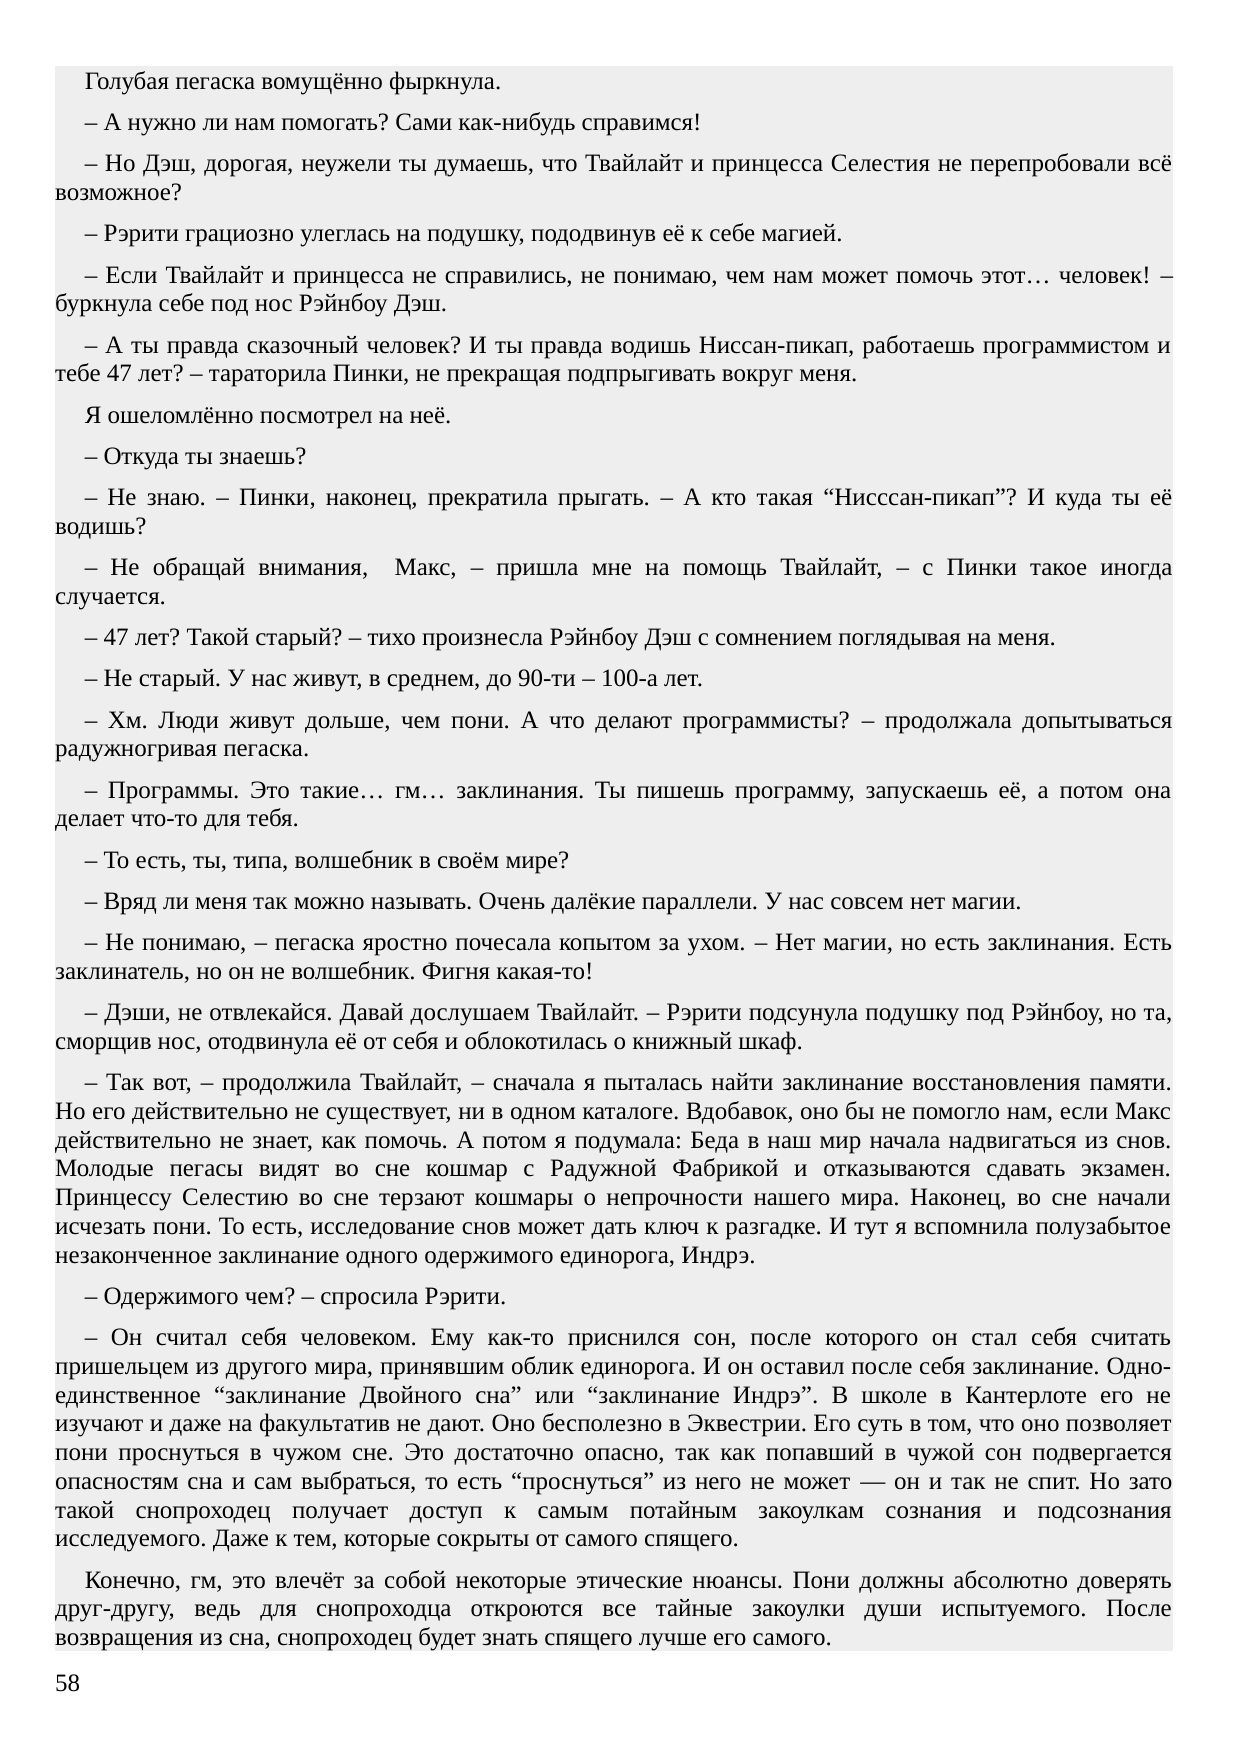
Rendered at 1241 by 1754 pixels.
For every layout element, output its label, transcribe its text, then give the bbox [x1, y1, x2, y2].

text – Рэрити грациозно улеглась на подушку, пододвинув её к себе магией. [55, 218, 1173, 247]
text – А ты правда сказочный человек? И ты правда водишь Ниссан-пикап, работаешь программистом и тебе 47 лет? – тараторила Пинки, не прекращая подпрыгивать вокруг меня. [55, 330, 1173, 387]
text Конечно, гм, это влечёт за собой некоторые этические нюансы. Пони должны абсолютно доверять друг-другу, ведь для снопроходца откроются все тайные закоулки души испытуемого. После возвращения из сна, снопроходец будет знать спящего лучше его самого. [55, 1565, 1173, 1651]
text – Вряд ли меня так можно называть. Очень далёкие параллели. У нас совсем нет магии. [55, 886, 1173, 915]
text – Так вот, – продолжила Твайлайт, – сначала я пыталась найти заклинание восстановления памяти. Но его действительно не существует, ни в одном каталоге. Вдобавок, оно бы не помогло нам, если Макс действительно не знает, как помочь. А потом я подумала: Беда в наш мир начала надвигаться из снов. Молодые пегасы видят во сне кошмар с Радужной Фабрикой и отказываются сдавать экзамен. Принцессу Селестию во сне терзают кошмары о непрочности нашего мира. Наконец, во сне начали исчезать пони. То есть, исследование снов может дать ключ к разгадке. И тут я вспомнила полузабытое незаконченное заклинание одного одержимого единорога, Индрэ. [55, 1067, 1173, 1268]
text – 47 лет? Такой старый? – тихо произнесла Рэйнбоу Дэш с сомнением поглядывая на меня. [55, 622, 1173, 651]
text Я ошеломлённо посмотрел на неё. [55, 400, 1173, 428]
text – То есть, ты, типа, волшебник в своём мире? [55, 845, 1173, 873]
text – Программы. Это такие… гм… заклинания. Ты пишешь программу, запускаешь её, а потом она делает что-то для тебя. [55, 775, 1173, 832]
text – Не обращай внимания, Макс, – пришла мне на помощь Твайлайт, – с Пинки такое иногда случается. [55, 552, 1173, 610]
text – Если Твайлайт и принцесса не справились, не понимаю, чем нам может помочь этот… человек! – буркнула себе под нос Рэйнбоу Дэш. [55, 260, 1173, 317]
text – Не понимаю, – пегаска яростно почесала копытом за ухом. – Нет магии, но есть заклинания. Есть заклинатель, но он не волшебник. Фигня какая-то! [55, 927, 1173, 985]
text – Одержимого чем? – спросила Рэрити. [55, 1281, 1173, 1310]
text – Не знаю. – Пинки, наконец, прекратила прыгать. – А кто такая “Нисссан-пикап”? И куда ты её водишь? [55, 482, 1173, 540]
text Голубая пегаска вомущённо фыркнула. [55, 66, 1173, 95]
text – Он считал себя человеком. Ему как-то приснился сон, после которого он стал себя считать пришельцем из другого мира, принявшим облик единорога. И он оставил после себя заклинание. Одно-единственное “заклинание Двойного сна” или “заклинание Индрэ”. В школе в Кантерлоте его не изучают и даже на факультатив не дают. Оно бесполезно в Эквестрии. Его суть в том, что оно позволяет пони проснуться в чужом сне. Это достаточно опасно, так как попавший в чужой сон подвергается опасностям сна и сам выбраться, то есть “проснуться” из него не может — он и так не спит. Но зато такой снопроходец получает доступ к самым потайным закоулкам сознания и подсознания исследуемого. Даже к тем, которые сокрыты от самого спящего. [55, 1322, 1173, 1552]
text – Откуда ты знаешь? [55, 441, 1173, 470]
text – Но Дэш, дорогая, неужели ты думаешь, что Твайлайт и принцесса Селестия не перепробовали всё возможное? [55, 148, 1173, 206]
text – Дэши, не отвлекайся. Давай дослушаем Твайлайт. – Рэрити подсунула подушку под Рэйнбоу, но та, сморщив нос, отодвинула её от себя и облокотилась о книжный шкаф. [55, 997, 1173, 1055]
text – А нужно ли нам помогать? Сами как-нибудь справимся! [55, 107, 1173, 136]
text – Не старый. У нас живут, в среднем, до 90-ти – 100-а лет. [55, 663, 1173, 692]
text – Хм. Люди живут дольше, чем пони. А что делают программисты? – продолжала допытываться радужногривая пегаска. [55, 705, 1173, 762]
